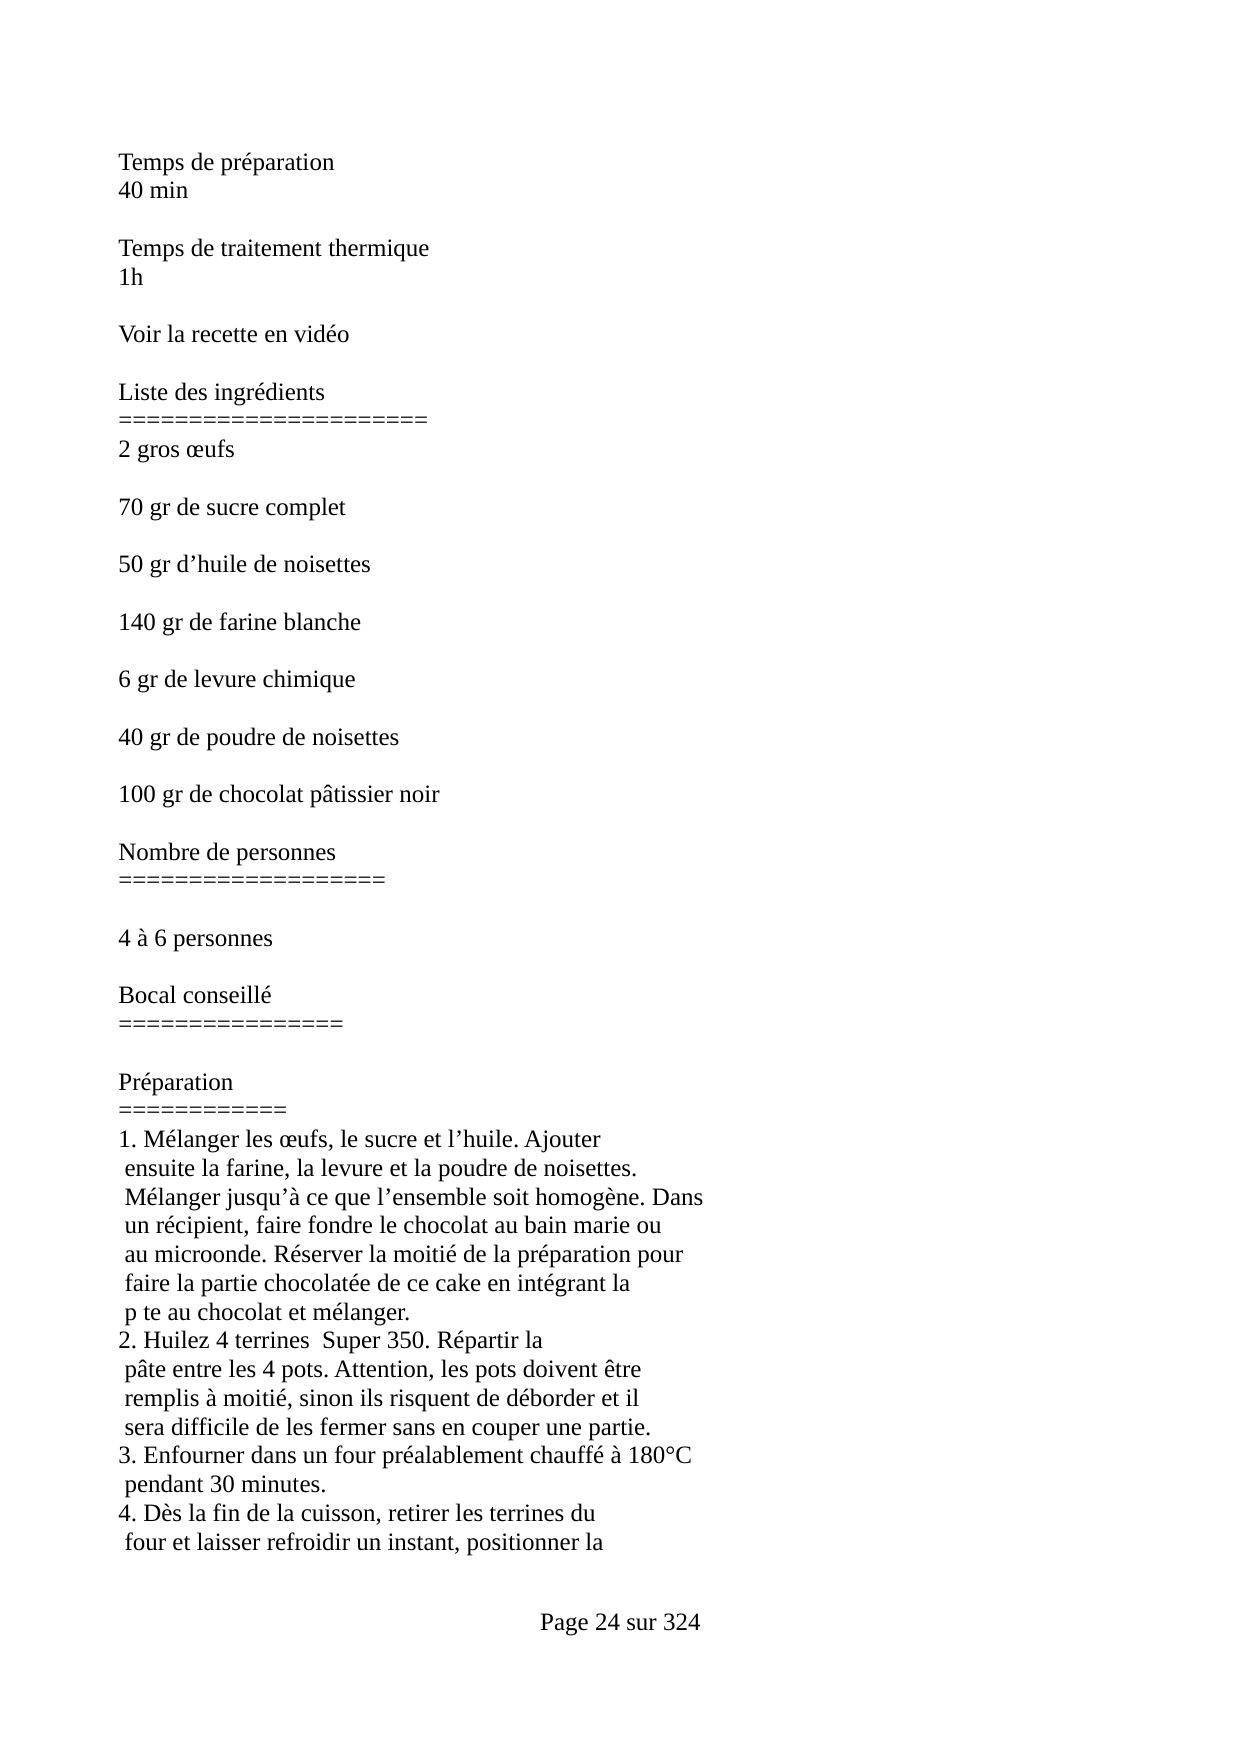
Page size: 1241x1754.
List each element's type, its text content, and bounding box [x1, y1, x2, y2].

text 140 gr de farine blanche [118, 607, 1122, 636]
text ============ [118, 1096, 1122, 1124]
text 3. Enfourner dans un four préalablement chauffé à 180°C [118, 1441, 1122, 1469]
text pendant 30 minutes. [118, 1469, 1122, 1498]
text ensuite la farine, la levure et la poudre de noisettes. [118, 1153, 1122, 1182]
text =================== [118, 866, 1122, 894]
text 1h [118, 262, 1122, 291]
text 2 gros œufs [118, 434, 1122, 463]
text 6 gr de levure chimique [118, 664, 1122, 693]
text 100 gr de chocolat pâtissier noir [118, 779, 1122, 808]
text remplis à moitié, sinon ils risquent de déborder et il [118, 1383, 1122, 1412]
text 4 à 6 personnes [118, 923, 1122, 952]
text 50 gr d’huile de noisettes [118, 549, 1122, 578]
text p te au chocolat et mélanger. [118, 1297, 1122, 1326]
text pâte entre les 4 pots. Attention, les pots doivent être [118, 1354, 1122, 1383]
text faire la partie chocolatée de ce cake en intégrant la [118, 1268, 1122, 1297]
text Temps de préparation [118, 147, 1122, 176]
text Temps de traitement thermique [118, 233, 1122, 262]
text Nombre de personnes [118, 837, 1122, 866]
text Mélanger jusqu’à ce que l’ensemble soit homogène. Dans [118, 1182, 1122, 1211]
text au microonde. Réserver la moitié de la préparation pour [118, 1239, 1122, 1268]
text Bocal conseillé [118, 981, 1122, 1009]
text Voir la recette en vidéo [118, 319, 1122, 348]
text 2. Huilez 4 terrines Super 350. Répartir la [118, 1326, 1122, 1354]
text Liste des ingrédients [118, 377, 1122, 406]
text Préparation [118, 1067, 1122, 1096]
text un récipient, faire fondre le chocolat au bain marie ou [118, 1211, 1122, 1239]
text four et laisser refroidir un instant, positionner la [118, 1527, 1122, 1556]
text 40 gr de poudre de noisettes [118, 722, 1122, 751]
text 40 min [118, 176, 1122, 204]
text sera difficile de les fermer sans en couper une partie. [118, 1412, 1122, 1441]
text ================ [118, 1009, 1122, 1038]
text ====================== [118, 406, 1122, 434]
text 1. Mélanger les œufs, le sucre et l’huile. Ajouter [118, 1124, 1122, 1153]
text 4. Dès la fin de la cuisson, retirer les terrines du [118, 1498, 1122, 1527]
text 70 gr de sucre complet [118, 492, 1122, 521]
